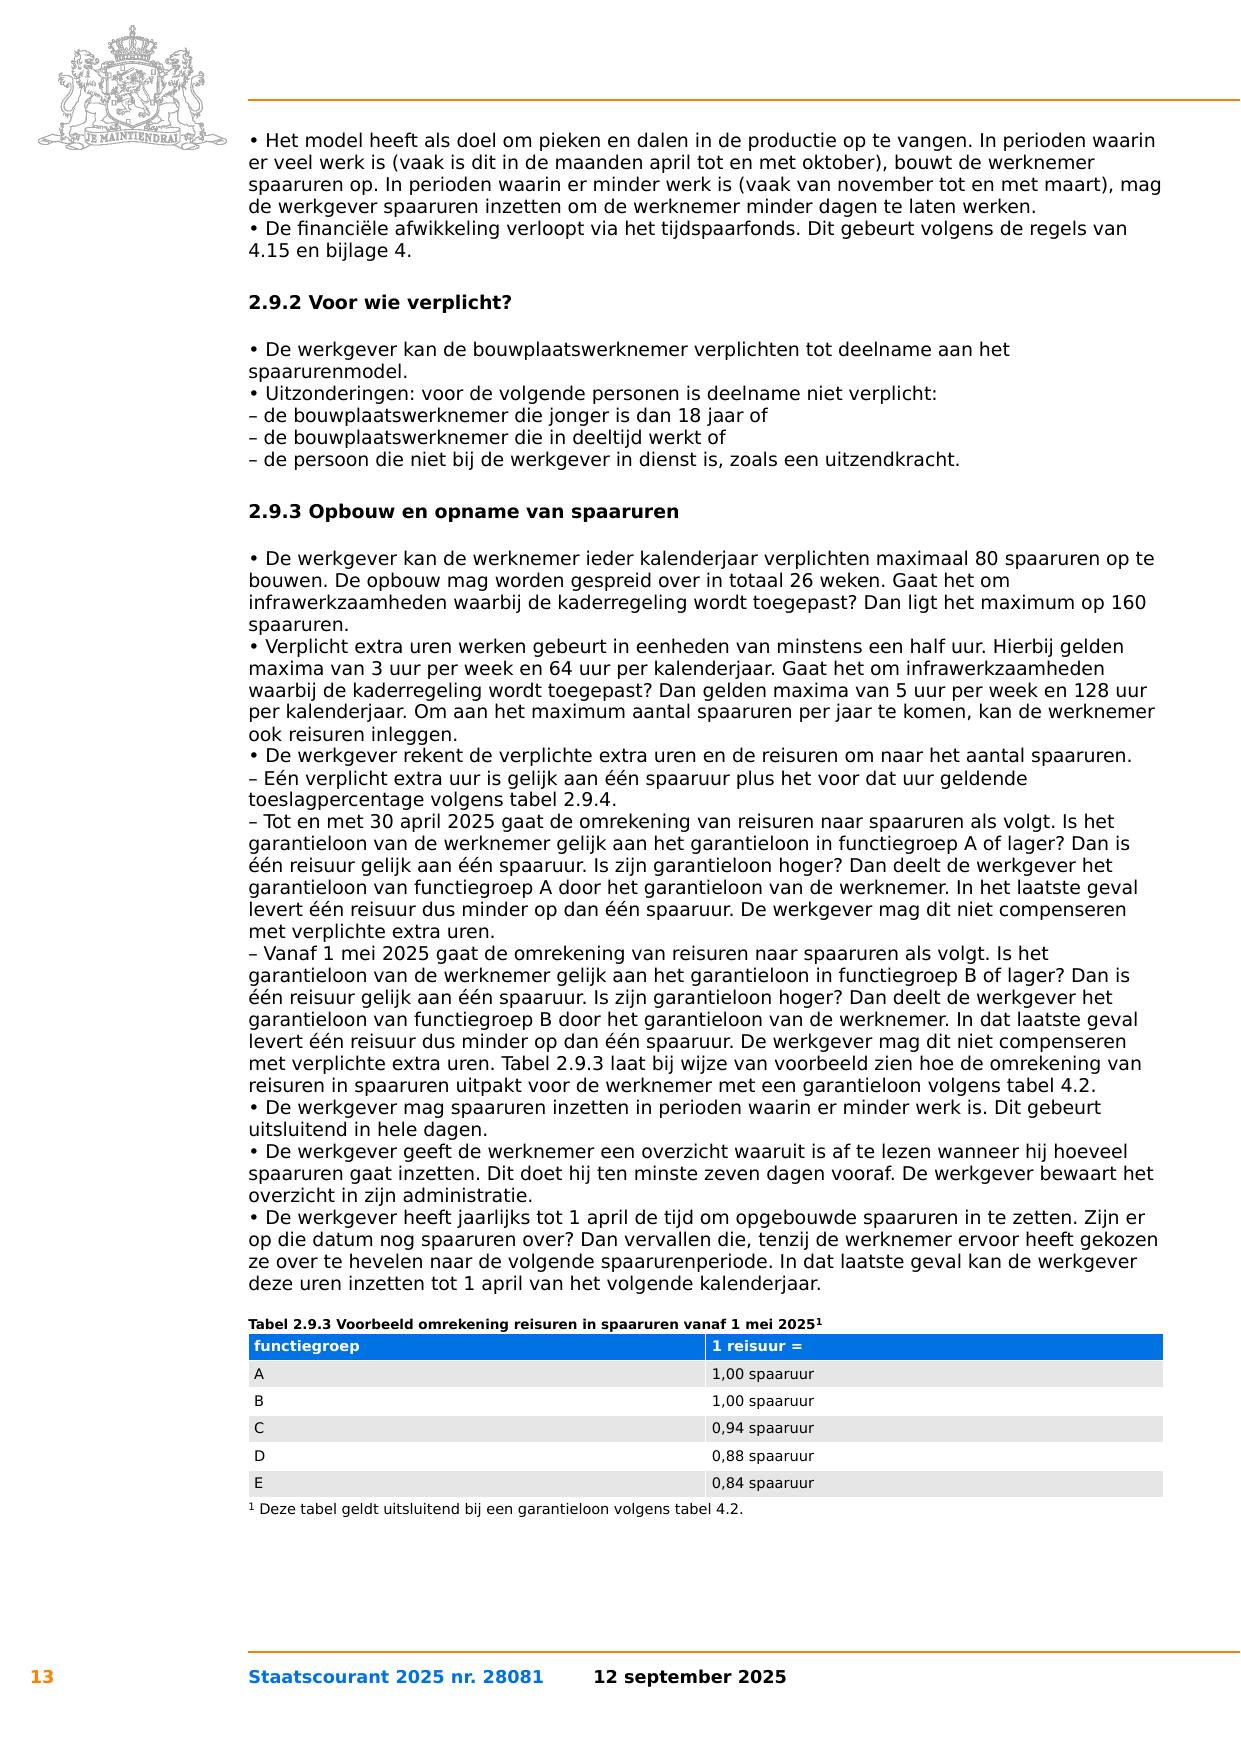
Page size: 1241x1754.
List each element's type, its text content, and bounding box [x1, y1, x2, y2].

text – de bouwplaatswerknemer die in deeltijd werkt of [248, 427, 1163, 449]
table_cell 1,00 spaaruur [706, 1388, 1163, 1415]
table_cell 0,94 spaaruur [706, 1416, 1163, 1442]
text • De werkgever mag spaaruren inzetten in perioden waarin er minder werk is. Dit gebeurt uitsluitend in hele dagen. [248, 1097, 1163, 1141]
table_cell E [249, 1471, 705, 1497]
text – de persoon die niet bij de werkgever in dienst is, zoals een uitzendkracht. [248, 449, 1163, 471]
picture [38, 25, 227, 150]
table_cell D [249, 1443, 705, 1469]
table_cell A [249, 1361, 705, 1387]
text – Tot en met 30 april 2025 gaat de omrekening van reisuren naar spaaruren als volgt. Is het garantieloon van de werknemer gelijk aan het garantieloon in functiegroep A of lager? Dan is één reisuur gelijk aan één spaaruur. Is zijn garantieloon hoger? Dan deelt de werkgever het garantieloon van functiegroep A door het garantieloon van de werknemer. In het laatste geval levert één reisuur dus minder op dan één spaaruur. De werkgever mag dit niet compenseren met verplichte extra uren. [248, 811, 1163, 943]
text • De werkgever kan de bouwplaatswerknemer verplichten tot deelname aan het spaarurenmodel. [248, 339, 1163, 383]
text – Vanaf 1 mei 2025 gaat de omrekening van reisuren naar spaaruren als volgt. Is het garantieloon van de werknemer gelijk aan het garantieloon in functiegroep B of lager? Dan is één reisuur gelijk aan één spaaruur. Is zijn garantieloon hoger? Dan deelt de werkgever het garantieloon van functiegroep B door het garantieloon van de werknemer. In dat laatste geval levert één reisuur dus minder op dan één spaaruur. De werkgever mag dit niet compenseren met verplichte extra uren. Tabel 2.9.3 laat bij wijze van voorbeeld zien hoe de omrekening van reisuren in spaaruren uitpakt voor de werknemer met een garantieloon volgens tabel 4.2. [248, 943, 1163, 1097]
table_cell 1 reisuur = [706, 1334, 1163, 1360]
table_cell 1,00 spaaruur [706, 1361, 1163, 1387]
table_cell C [249, 1416, 705, 1442]
text • Verplicht extra uren werken gebeurt in eenheden van minstens een half uur. Hierbij gelden maxima van 3 uur per week en 64 uur per kalenderjaar. Gaat het om infrawerkzaamheden waarbij de kaderregeling wordt toegepast? Dan gelden maxima van 5 uur per week en 128 uur per kalenderjaar. Om aan het maximum aantal spaaruren per jaar te komen, kan de werknemer ook reisuren inleggen. [248, 636, 1163, 745]
table_header Tabel 2.9.3 Voorbeeld omrekening reisuren in spaaruren vanaf 1 mei 20251 [248, 1317, 1163, 1332]
text • De werkgever geeft de werknemer een overzicht waaruit is af te lezen wanneer hij hoeveel spaaruren gaat inzetten. Dit doet hij ten minste zeven dagen vooraf. De werkgever bewaart het overzicht in zijn administratie. [248, 1141, 1163, 1207]
text • De werkgever kan de werknemer ieder kalenderjaar verplichten maximaal 80 spaaruren op te bouwen. De opbouw mag worden gespreid over in totaal 26 weken. Gaat het om infrawerkzaamheden waarbij de kaderregeling wordt toegepast? Dan ligt het maximum op 160 spaaruren. [248, 548, 1163, 636]
table_cell 0,84 spaaruur [706, 1471, 1163, 1497]
text • Uitzonderingen: voor de volgende personen is deelname niet verplicht: [248, 383, 1163, 405]
text • De werkgever rekent de verplichte extra uren en de reisuren om naar het aantal spaaruren. [248, 745, 1163, 767]
table_cell B [249, 1388, 705, 1415]
table_cell functiegroep [249, 1334, 705, 1360]
text • De werkgever heeft jaarlijks tot 1 april de tijd om opgebouwde spaaruren in te zetten. Zijn er op die datum nog spaaruren over? Dan vervallen die, tenzij de werknemer ervoor heeft gekozen ze over te hevelen naar de volgende spaarurenperiode. In dat laatste geval kan de werkgever deze uren inzetten tot 1 april van het volgende kalenderjaar. [248, 1207, 1163, 1295]
subtitle 2.9.3 Opbouw en opname van spaaruren [248, 501, 1163, 523]
text • De financiële afwikkeling verloopt via het tijdspaarfonds. Dit gebeurt volgens de regels van 4.15 en bijlage 4. [248, 218, 1163, 262]
subtitle 2.9.2 Voor wie verplicht? [248, 292, 1163, 314]
text • Het model heeft als doel om pieken en dalen in de productie op te vangen. In perioden waarin er veel werk is (vaak is dit in de maanden april tot en met oktober), bouwt de werknemer spaaruren op. In perioden waarin er minder werk is (vaak van november tot en met maart), mag de werkgever spaaruren inzetten om de werknemer minder dagen te laten werken. [248, 130, 1163, 218]
table_cell 0,88 spaaruur [706, 1443, 1163, 1469]
table_cell 1 Deze tabel geldt uitsluitend bij een garantieloon volgens tabel 4.2. [248, 1498, 1163, 1518]
text – Eén verplicht extra uur is gelijk aan één spaaruur plus het voor dat uur geldende toeslagpercentage volgens tabel 2.9.4. [248, 767, 1163, 811]
text – de bouwplaatswerknemer die jonger is dan 18 jaar of [248, 405, 1163, 427]
